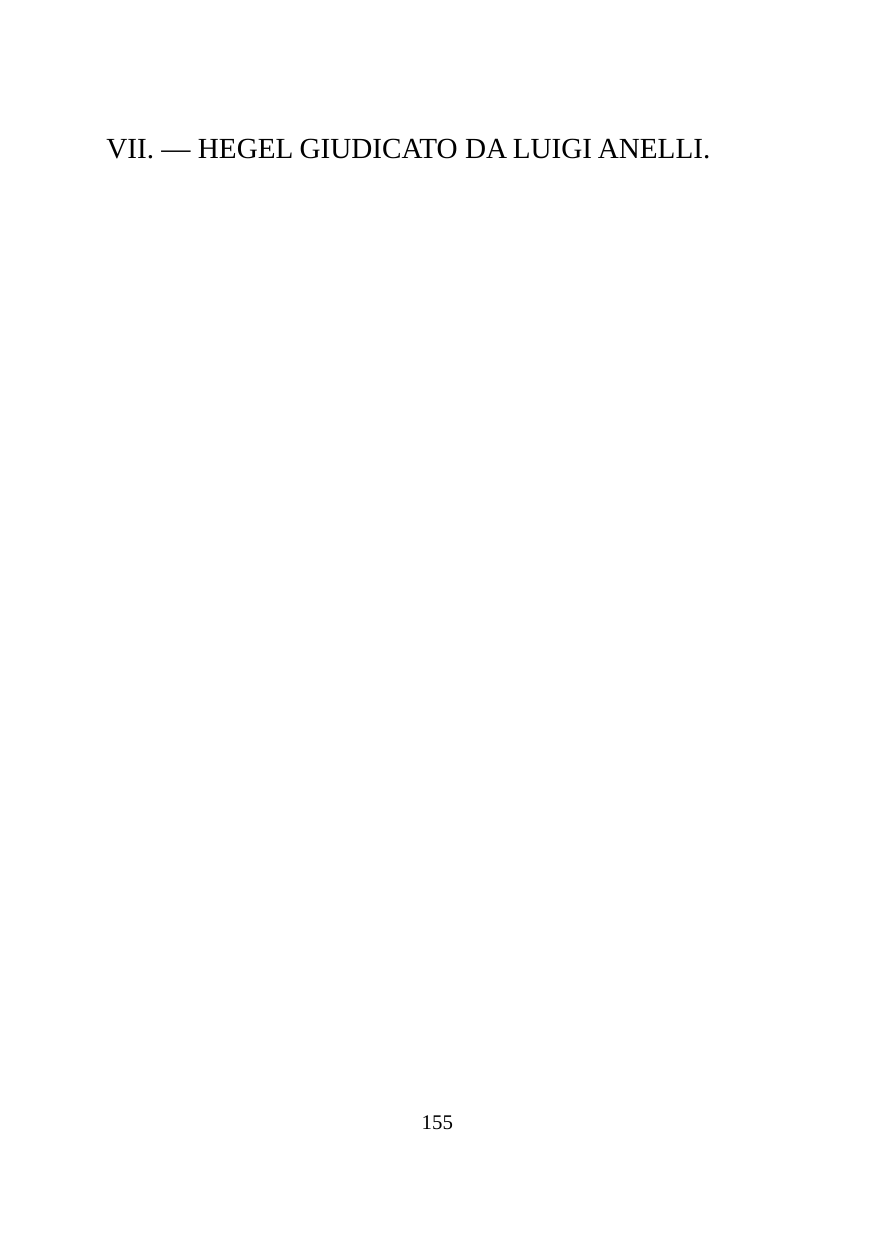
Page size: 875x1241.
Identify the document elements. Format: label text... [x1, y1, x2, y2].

subtitle VII. — HEGEL GIUDICATO DA LUIGI ANELLI. [106, 131, 768, 165]
